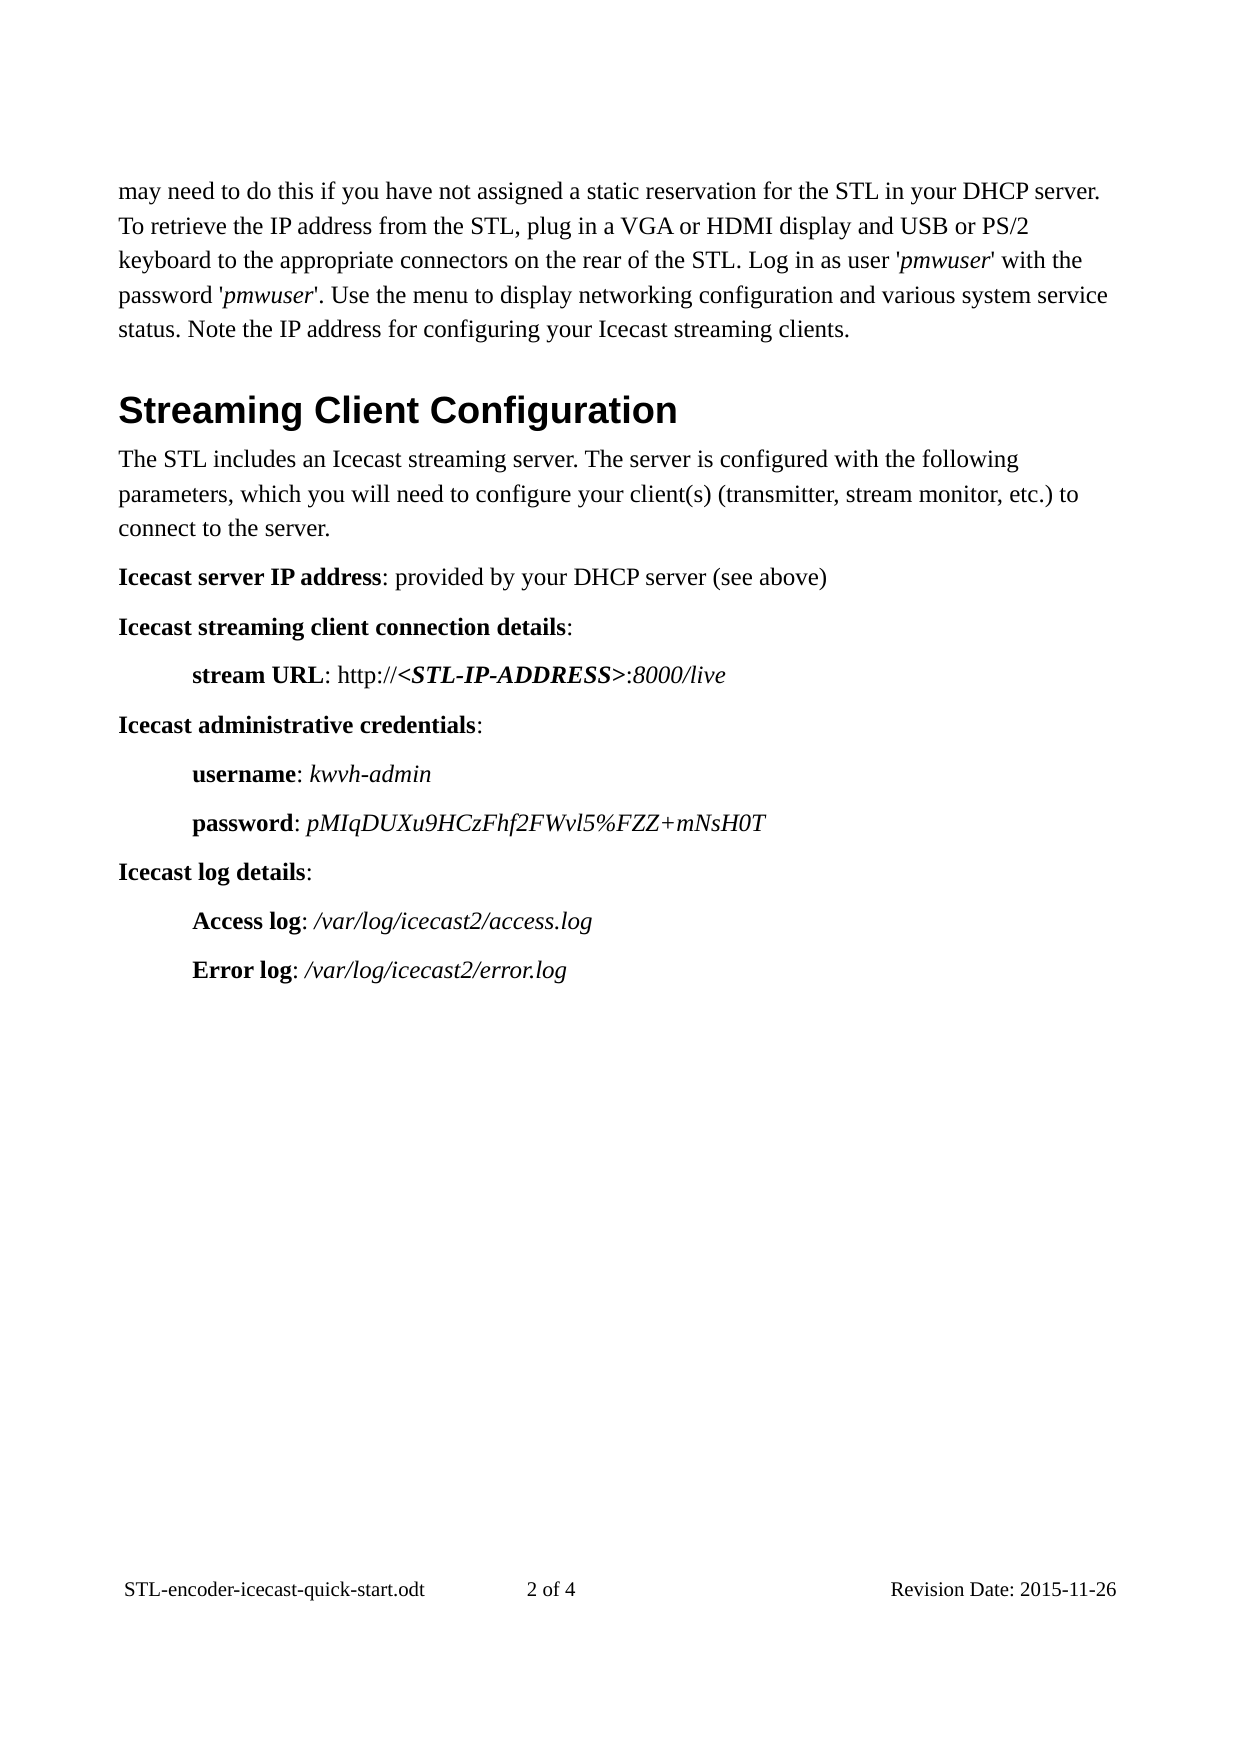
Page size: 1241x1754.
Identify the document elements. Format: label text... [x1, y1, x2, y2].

subtitle Streaming Client Configuration [118, 388, 1122, 432]
text Icecast log details: [118, 857, 1122, 886]
text username: kwvh-admin [192, 759, 1122, 787]
text Icecast streaming client connection details: [118, 612, 1122, 640]
text may need to do this if you have not assigned a static reservation for the STL in your DHCP server. To retrieve the IP address from the STL, plug in a VGA or HDMI display and USB or PS/2 keyboard to the appropriate connectors on the rear of the STL. Log in as user 'pmwuser' with the password 'pmwuser'. Use the menu to display networking configuration and various system service status. Note the IP address for configuring your Icecast streaming clients. [118, 176, 1122, 343]
text Error log: /var/log/icecast2/error.log [192, 955, 1122, 984]
text Icecast server IP address: provided by your DHCP server (see above) [118, 562, 1122, 591]
text Icecast administrative credentials: [118, 710, 1122, 738]
text password: pMIqDUXu9HCzFhf2FWvl5%FZZ+mNsH0T [192, 808, 1122, 837]
text stream URL: http://<STL-IP-ADDRESS>:8000/live [192, 661, 1122, 689]
text The STL includes an Icecast streaming server. The server is configured with the following parameters, which you will need to configure your client(s) (transmitter, stream monitor, etc.) to connect to the server. [118, 444, 1122, 542]
text Access log: /var/log/icecast2/access.log [192, 906, 1122, 935]
